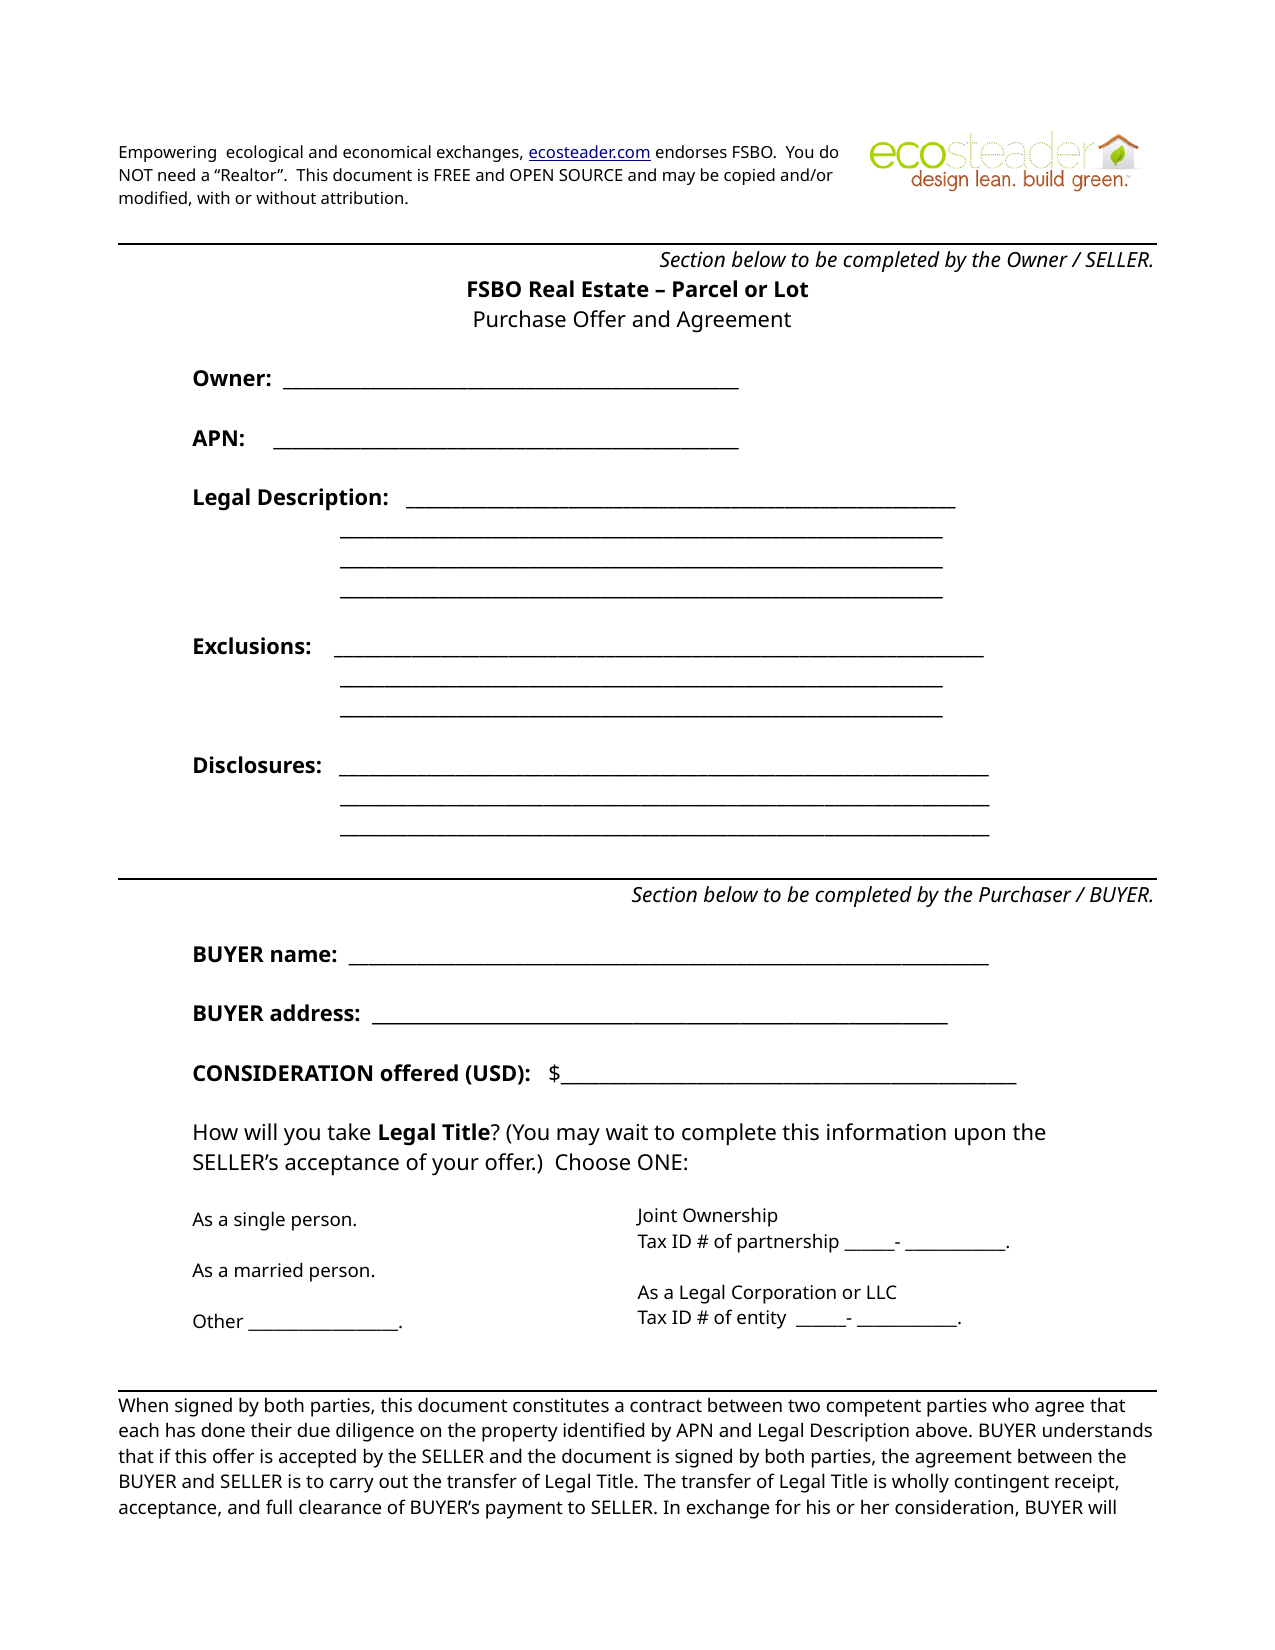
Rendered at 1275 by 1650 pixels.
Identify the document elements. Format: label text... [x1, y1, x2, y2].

text As a single person. [118, 1207, 637, 1232]
text Legal Description: _____________________________________________________________ [118, 482, 1157, 512]
text ___________________________________________________________________ [118, 512, 1157, 542]
text ___________________________________________________________________ [118, 572, 1157, 601]
text Joint Ownership [637, 1202, 1157, 1228]
text ___________________________________________________________________ [118, 780, 1157, 810]
text Other __________________. [118, 1309, 637, 1334]
text ___________________________________________________________________ [118, 661, 1157, 691]
text Tax ID # of entity ______- ____________. [637, 1304, 1157, 1330]
text BUYER address: ________________________________________________________________ [118, 998, 1157, 1028]
text Tax ID # of partnership ______- ____________. [637, 1228, 1157, 1253]
text Purchase Offer and Agreement [118, 303, 1157, 333]
text Empowering ecological and economical exchanges, ecosteader.com endorses FSBO. You do NOT need a “Realtor”. This document is FREE and OPEN SOURCE and may be copied and/or modified, with or without attribution. [118, 141, 1157, 209]
picture [865, 122, 1145, 192]
text Exclusions: ___________________________________________________________________ [118, 631, 1157, 661]
text When signed by both parties, this document constitutes a contract between two competent parties who agree that each has done their due diligence on the property identified by APN and Legal Description above. BUYER understands that if this offer is accepted by the SELLER and the document is signed by both parties, the agreement between the BUYER and SELLER is to carry out the transfer of Legal Title. The transfer of Legal Title is wholly contingent receipt, acceptance, and full clearance of BUYER’s payment to SELLER. In exchange for his or her consideration, BUYER will [118, 1392, 1157, 1519]
text ___________________________________________________________________ [118, 691, 1157, 721]
text Disclosures: ___________________________________________________________________ [118, 750, 1157, 780]
text APN: ________________________________________________ [118, 423, 1157, 452]
text Owner: _______________________________________________ [118, 363, 1157, 393]
text As a Legal Corporation or LLC [637, 1279, 1157, 1304]
text SELLER’s acceptance of your offer.) Choose ONE: [118, 1147, 1157, 1177]
text Section below to be completed by the Owner / SELLER. [118, 245, 1157, 274]
text How will you take Legal Title? (You may wait to complete this information upon the [118, 1117, 1157, 1147]
text ___________________________________________________________________ [118, 810, 1157, 840]
text FSBO Real Estate – Parcel or Lot [118, 274, 1157, 303]
text ___________________________________________________________________ [118, 542, 1157, 572]
text BUYER name: __________________________________________________________________ [118, 939, 1157, 968]
text Section below to be completed by the Purchaser / BUYER. [118, 880, 1157, 909]
text As a married person. [118, 1258, 637, 1283]
text CONSIDERATION offered (USD): $_______________________________________________ [118, 1058, 1157, 1088]
